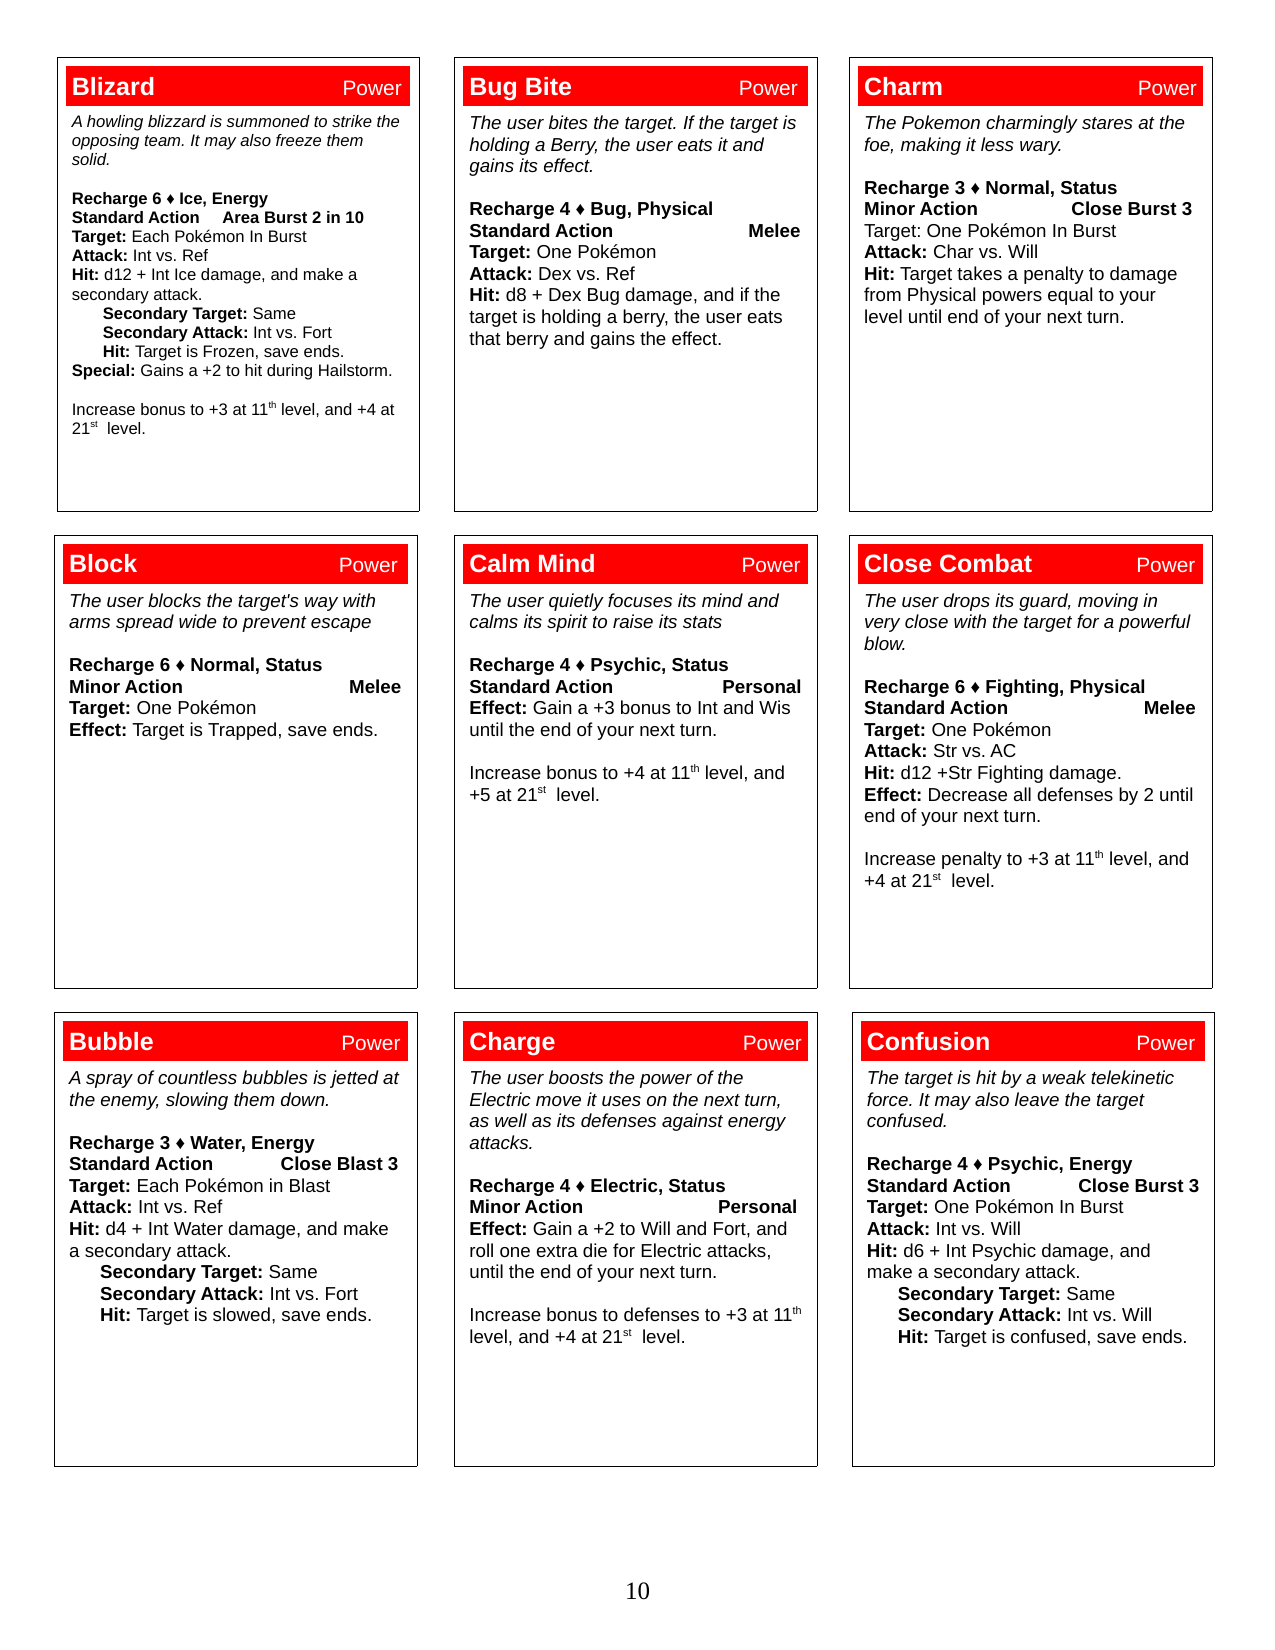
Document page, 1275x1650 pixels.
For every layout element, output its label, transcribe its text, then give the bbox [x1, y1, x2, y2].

table_header Calm Mind Power [463, 544, 808, 584]
table_header Confusion Power [861, 1021, 1205, 1061]
table_cell The Pokemon charmingly stares at the foe, making it less wary. Recharge 3 ♦ Normal, Status Minor Action Close Burst 3 Target: One Pokémon In Burst Attack: Char vs. Will Hit: Target takes a penalty to damage from Physical powers equal to your level until end of your next turn. [858, 106, 1203, 333]
table_cell The user boosts the power of the Electric move it uses on the next turn, as well as its defenses against energy attacks. Recharge 4 ♦ Electric, Status Minor Action Personal Effect: Gain a +2 to Will and Fort, and roll one extra die for Electric attacks, until the end of your next turn. Increase bonus to defenses to +3 at 11th level, and +4 at 21st level. [463, 1061, 808, 1353]
table_cell The user blocks the target's way with arms spread wide to prevent escape Recharge 6 ♦ Normal, Status Minor Action Melee Target: One Pokémon Effect: Target is Trapped, save ends. [63, 584, 408, 746]
table_cell The user drops its guard, moving in very close with the target for a powerful blow. Recharge 6 ♦ Fighting, Physical Standard Action Melee Target: One Pokémon Attack: Str vs. AC Hit: d12 +Str Fighting damage. Effect: Decrease all defenses by 2 until end of your next turn. Increase penalty to +3 at 11th level, and +4 at 21st level. [858, 584, 1203, 897]
table_cell A howling blizzard is summoned to strike the opposing team. It may also freeze them solid. Recharge 6 ♦ Ice, Energy Standard Action Area Burst 2 in 10 Target: Each Pokémon In Burst Attack: Int vs. Ref Hit: d12 + Int Ice damage, and make a secondary attack. Secondary Target: Same Secondary Attack: Int vs. Fort Hit: Target is Frozen, save ends. Special: Gains a +2 to hit during Hailstorm. Increase bonus to +3 at 11th level, and +4 at 21st level. [66, 106, 410, 443]
table_header Blizard Power [66, 66, 410, 106]
table_cell The target is hit by a weak telekinetic force. It may also leave the target confused. Recharge 4 ♦ Psychic, Energy Standard Action Close Burst 3 Target: One Pokémon In Burst Attack: Int vs. Will Hit: d6 + Int Psychic damage, and make a secondary attack. Secondary Target: Same Secondary Attack: Int vs. Will Hit: Target is confused, save ends. [861, 1061, 1205, 1374]
table_header Charge Power [463, 1021, 808, 1061]
table_header Block Power [63, 544, 408, 584]
table_header Close Combat Power [858, 544, 1203, 584]
table_header Bug Bite Power [463, 66, 808, 106]
table_header Bubble Power [63, 1021, 408, 1061]
table_cell A spray of countless bubbles is jetted at the enemy, slowing them down. Recharge 3 ♦ Water, Energy Standard Action Close Blast 3 Target: Each Pokémon in Blast Attack: Int vs. Ref Hit: d4 + Int Water damage, and make a secondary attack. Secondary Target: Same Secondary Attack: Int vs. Fort Hit: Target is slowed, save ends. [63, 1061, 408, 1353]
table_cell The user bites the target. If the target is holding a Berry, the user eats it and gains its effect. Recharge 4 ♦ Bug, Physical Standard Action Melee Target: One Pokémon Attack: Dex vs. Ref Hit: d8 + Dex Bug damage, and if the target is holding a berry, the user eats that berry and gains the effect. [463, 106, 808, 355]
table_cell The user quietly focuses its mind and calms its spirit to raise its stats Recharge 4 ♦ Psychic, Status Standard Action Personal Effect: Gain a +3 bonus to Int and Wis until the end of your next turn. Increase bonus to +4 at 11th level, and +5 at 21st level. [463, 584, 808, 811]
table_header Charm Power [858, 66, 1203, 106]
